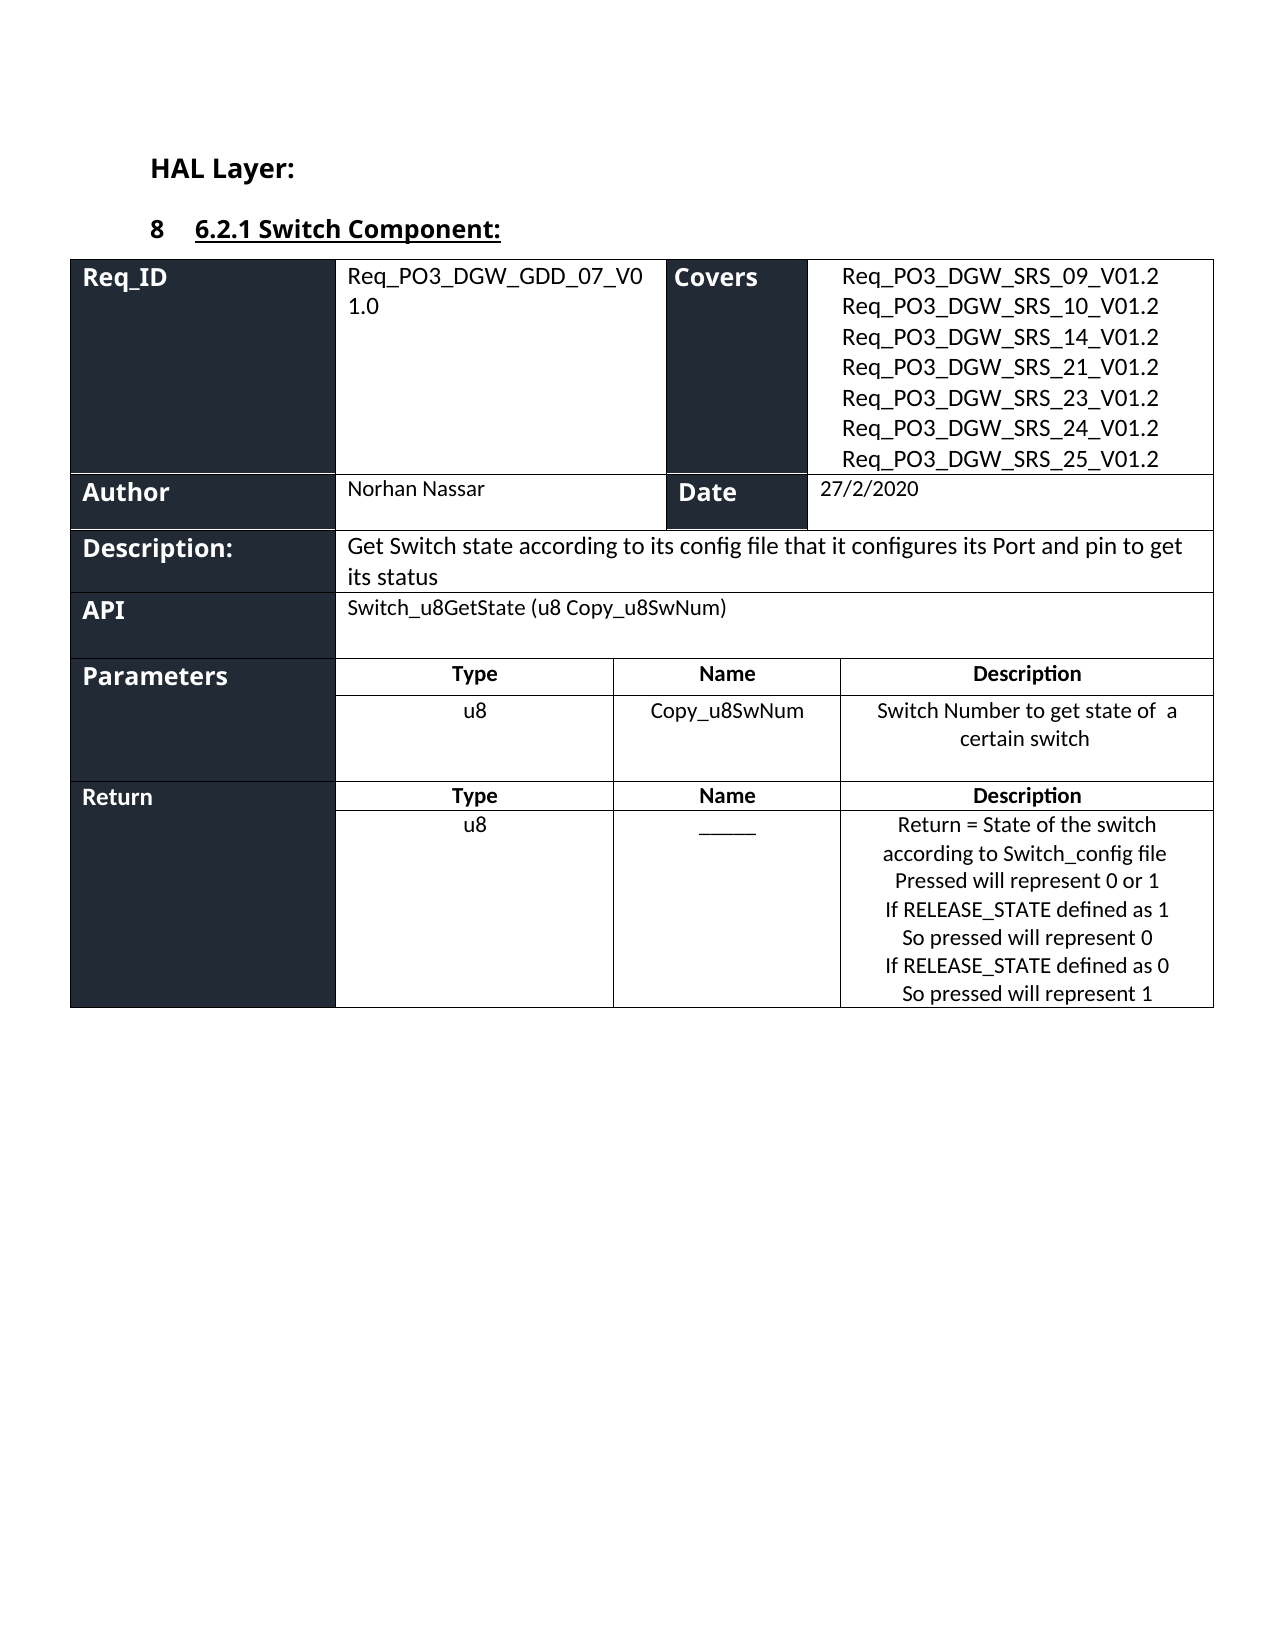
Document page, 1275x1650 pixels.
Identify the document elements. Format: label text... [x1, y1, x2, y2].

table_cell Author [71, 475, 335, 529]
table_header Req_PO3_DGW_GDD_07_V01.0 [336, 260, 666, 473]
table_cell Copy_u8SwNum [614, 696, 840, 781]
table_cell _____ [614, 811, 840, 1007]
table_header Req_ID [71, 260, 335, 473]
table_cell Type [336, 782, 613, 809]
table_cell Description: [71, 531, 335, 592]
table_header [808, 260, 841, 473]
table_cell Description [841, 659, 1213, 695]
subtitle HAL Layer: [150, 150, 1125, 187]
table_cell Return [71, 782, 335, 1007]
table_cell Return = State of the switch according to Switch_config file Pressed will represent 0 or 1 If RELEASE_STATE defined as 1 So pressed will represent 0 If RELEASE_STATE defined as 0 So pressed will represent 1 [841, 811, 1213, 1007]
table_cell u8 [336, 696, 613, 781]
table_cell Type [336, 659, 613, 695]
table_cell Description [841, 782, 1213, 809]
table_header Req_PO3_DGW_SRS_09_V01.2 Req_PO3_DGW_SRS_10_V01.2 Req_PO3_DGW_SRS_14_V01.2 Req_PO3_DGW_SRS_21_V01.2 Req_PO3_DGW_SRS_23_V01.2 Req_PO3_DGW_SRS_24_V01.2 Req_PO3_DGW_SRS_25_V01.2 [841, 260, 1213, 473]
table_cell Name [614, 782, 840, 809]
table_cell Date [667, 475, 807, 529]
table_cell API [71, 593, 335, 658]
table_cell Switch_u8GetState (u8 Copy_u8SwNum) [336, 593, 1213, 658]
subtitle 6.2.1 Switch Component: [150, 212, 1125, 246]
table_cell Norhan Nassar [336, 475, 666, 529]
table_header Covers [667, 260, 807, 473]
table_cell u8 [336, 811, 613, 1007]
table_cell Switch Number to get state of a certain switch [841, 696, 1213, 781]
table_cell Parameters [71, 659, 335, 781]
table_cell Get Switch state according to its config file that it configures its Port and pin to get its status [336, 531, 1213, 592]
table_cell 27/2/2020 [808, 475, 1213, 529]
table_cell Name [614, 659, 840, 695]
